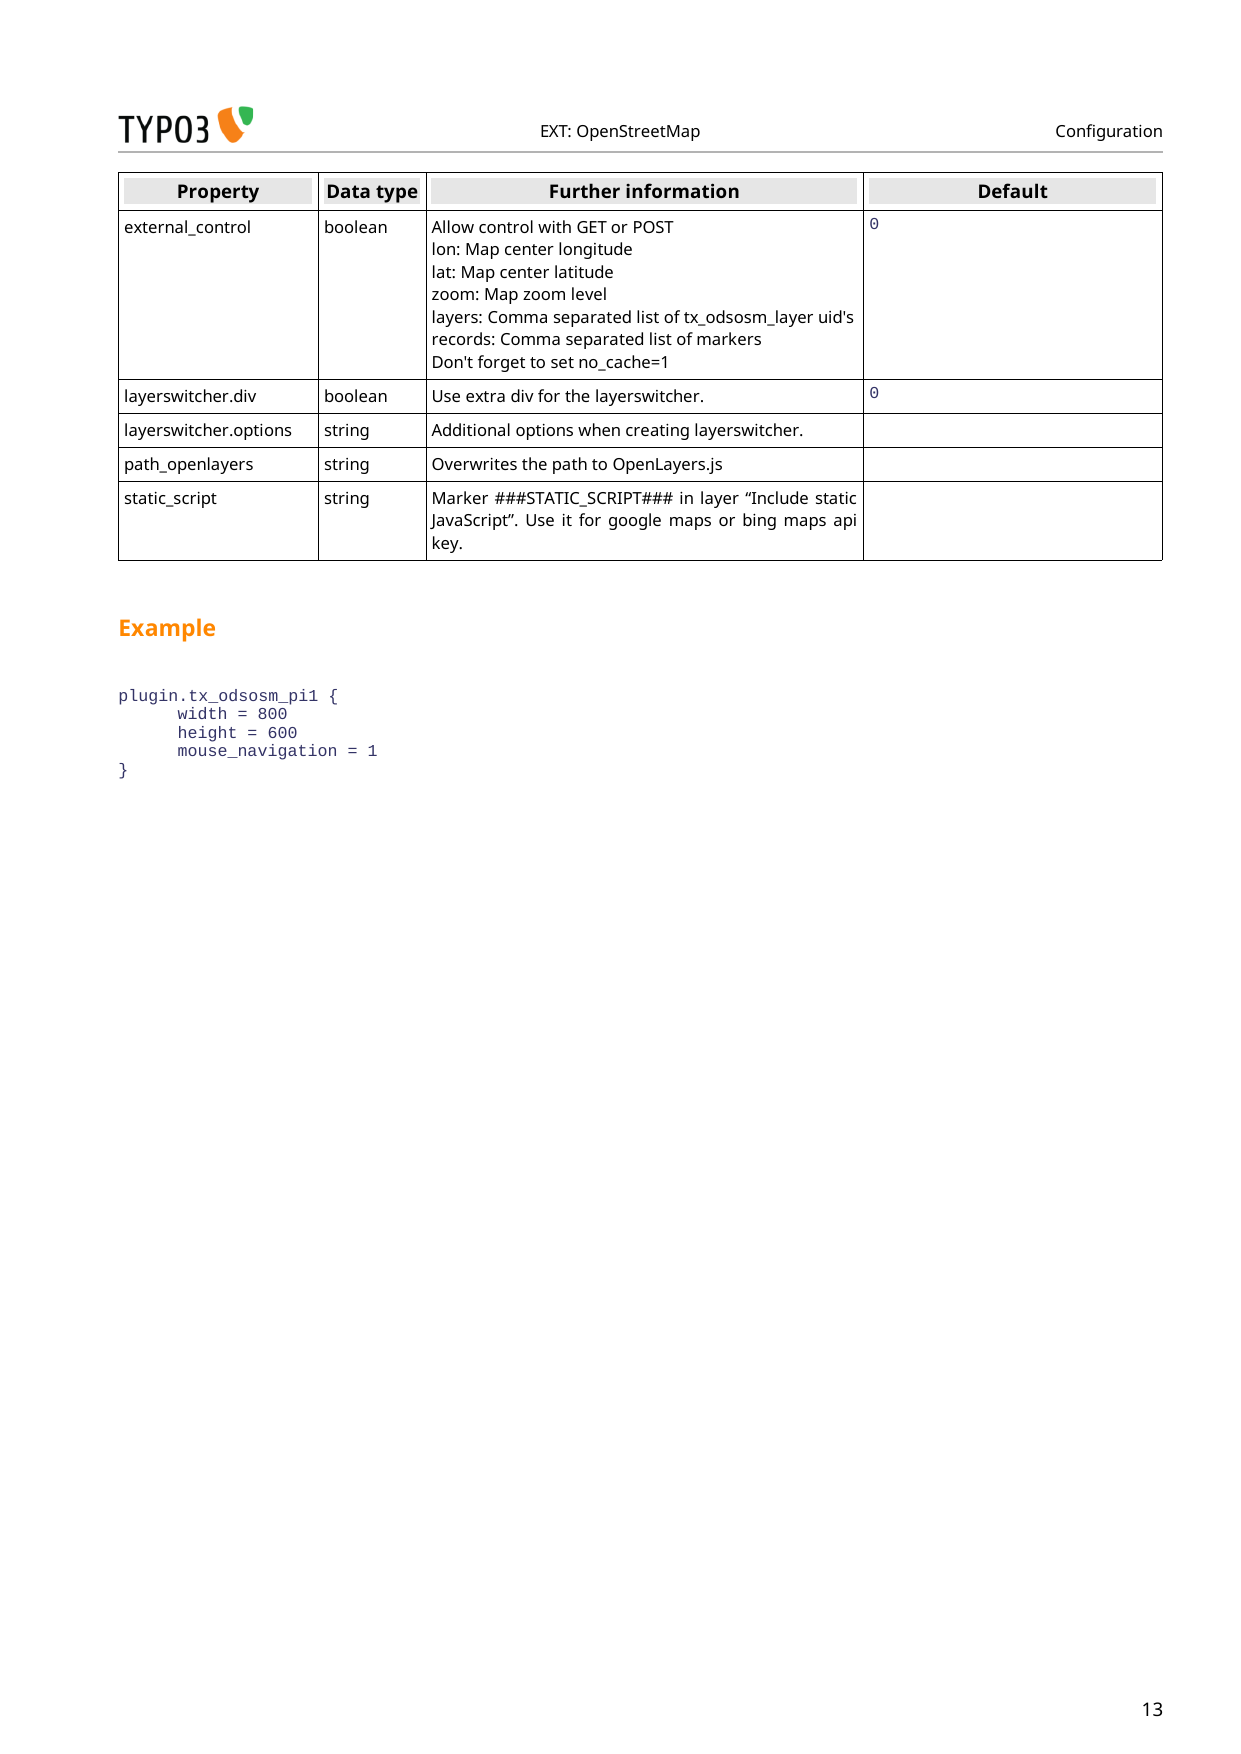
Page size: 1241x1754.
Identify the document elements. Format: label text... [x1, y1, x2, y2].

picture [118, 106, 254, 143]
text } [118, 762, 1163, 780]
table_cell Additional options when creating layerswitcher. [427, 414, 863, 447]
text height = 600 [118, 724, 1163, 743]
table_cell external_control [119, 211, 318, 379]
table_cell [864, 414, 1162, 447]
table_cell boolean [319, 380, 426, 413]
table_cell Use extra div for the layerswitcher. [427, 380, 863, 413]
table_cell string [319, 448, 426, 481]
table_cell Allow control with GET or POST lon: Map center longitude lat: Map center latitude zoom: Map zoom level layers: Comma separated list of tx_odsosm_layer uid's records: Comma separated list of markers Don't forget to set no_cache=1 [427, 211, 863, 379]
subtitle Example [118, 612, 1163, 643]
table_cell layerswitcher.options [119, 414, 318, 447]
table_cell layerswitcher.div [119, 380, 318, 413]
table_cell [864, 448, 1162, 481]
table_cell static_script [119, 482, 318, 560]
text width = 800 [118, 706, 1163, 724]
table_cell 0 [864, 211, 1162, 379]
table_cell string [319, 482, 426, 560]
table_cell Marker ###STATIC_SCRIPT### in layer “Include static JavaScript”. Use it for google maps or bing maps api key. [427, 482, 863, 560]
table_cell string [319, 414, 426, 447]
table_cell boolean [319, 211, 426, 379]
table_cell path_openlayers [119, 448, 318, 481]
table_header Property [119, 173, 318, 210]
text plugin.tx_odsosm_pi1 { [118, 687, 1163, 706]
table_header Default [864, 173, 1162, 210]
text mouse_navigation = 1 [118, 743, 1163, 762]
table_cell [864, 482, 1162, 560]
table_cell Overwrites the path to OpenLayers.js [427, 448, 863, 481]
table_cell 0 [864, 380, 1162, 413]
table_header Data type [319, 173, 426, 210]
table_header Further information [427, 173, 863, 210]
